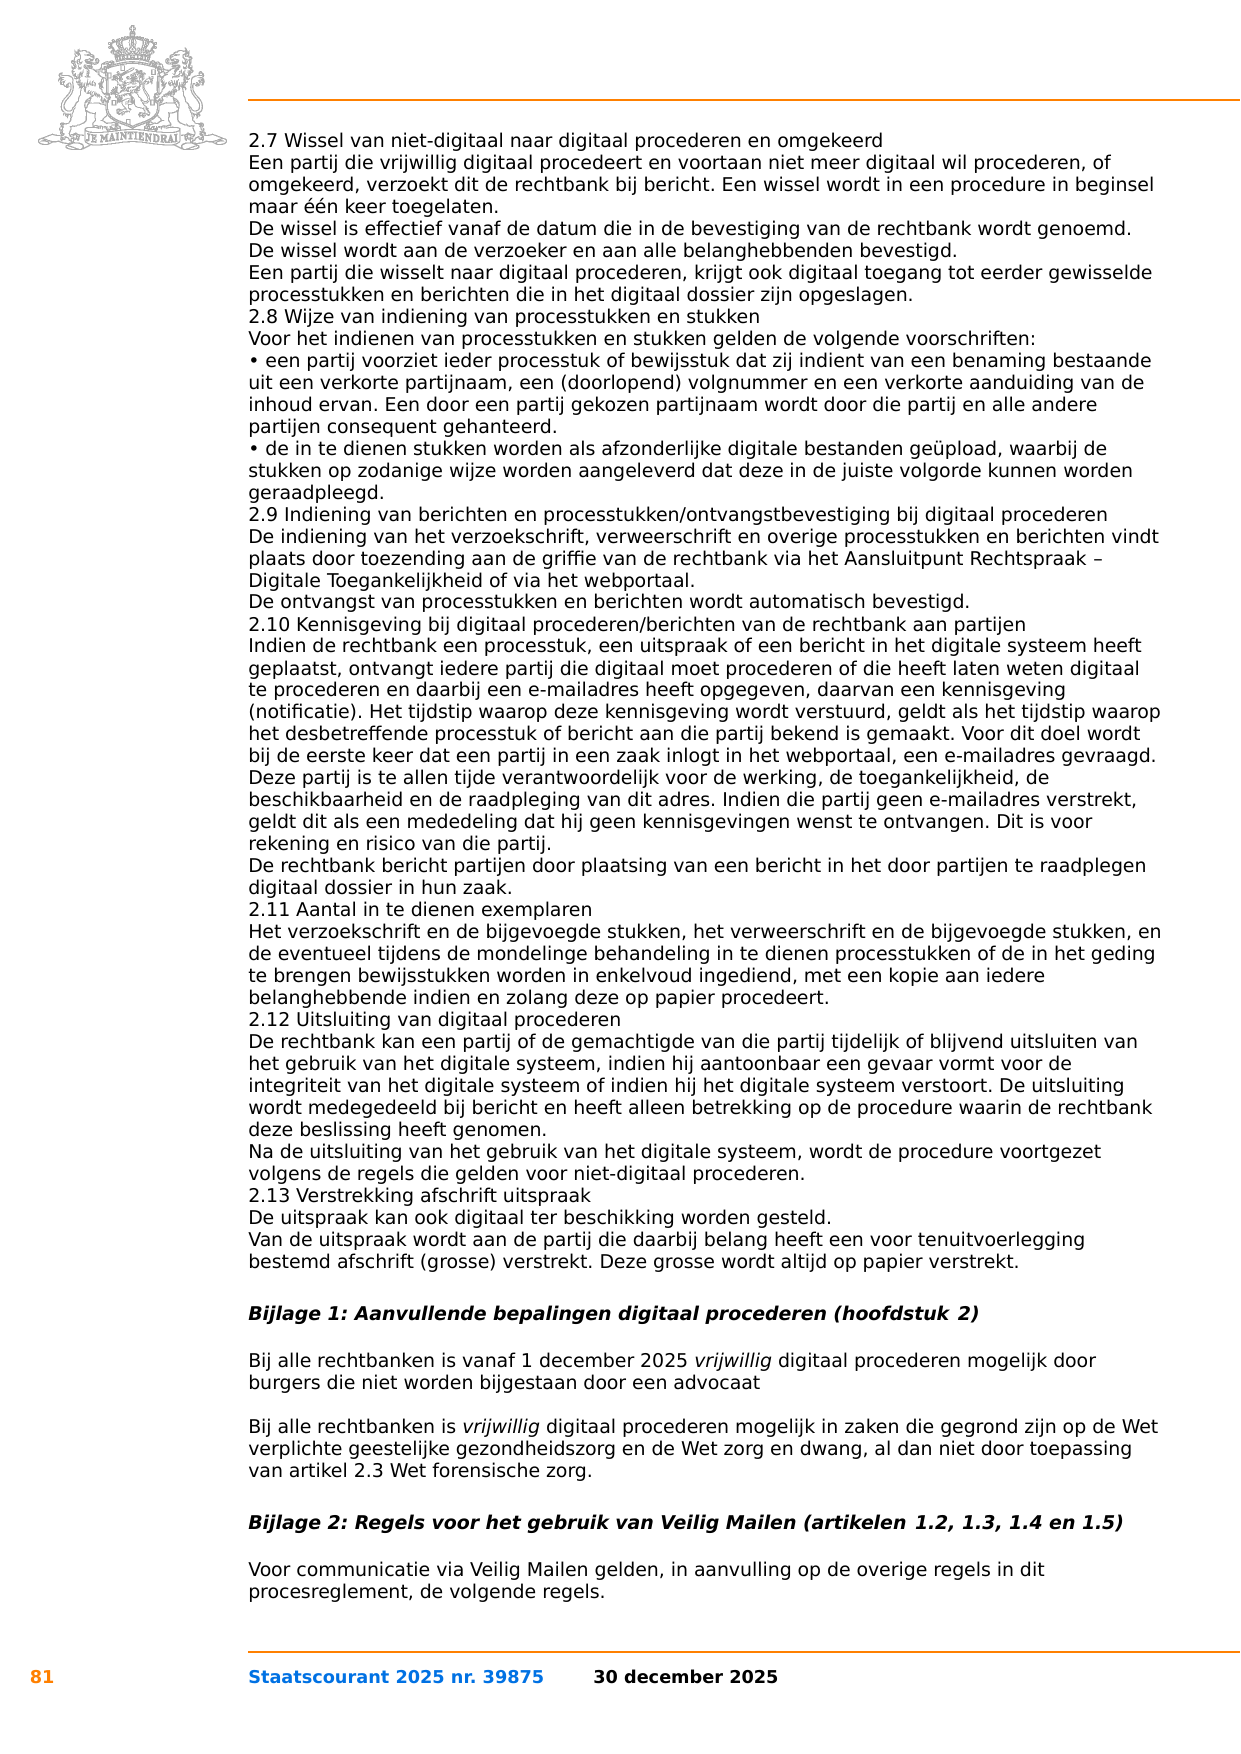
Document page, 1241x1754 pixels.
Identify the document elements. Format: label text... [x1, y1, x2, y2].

text Van de uitspraak wordt aan de partij die daarbij belang heeft een voor tenuitvoerlegging bestemd afschrift (grosse) verstrekt. Deze grosse wordt altijd op papier verstrekt. [248, 1229, 1163, 1273]
text • de in te dienen stukken worden als afzonderlijke digitale bestanden geüpload, waarbij de stukken op zodanige wijze worden aangeleverd dat deze in de juiste volgorde kunnen worden geraadpleegd. [248, 438, 1163, 503]
subtitle Bijlage 2: Regels voor het gebruik van Veilig Mailen (artikelen 1.2, 1.3, 1.4 en 1.5) [248, 1512, 1163, 1533]
text 2.9 Indiening van berichten en processtukken/ontvangstbevestiging bij digitaal procederen [248, 503, 1163, 526]
text Het verzoekschrift en de bijgevoegde stukken, het verweerschrift en de bijgevoegde stukken, en de eventueel tijdens de mondelinge behandeling in te dienen processtukken of de in het geding te brengen bewijsstukken worden in enkelvoud ingediend, met een kopie aan iedere belanghebbende indien en zolang deze op papier procedeert. [248, 921, 1163, 1009]
text 2.12 Uitsluiting van digitaal procederen [248, 1009, 1163, 1031]
text De uitspraak kan ook digitaal ter beschikking worden gesteld. [248, 1207, 1163, 1229]
text De rechtbank bericht partijen door plaatsing van een bericht in het door partijen te raadplegen digitaal dossier in hun zaak. [248, 855, 1163, 899]
text • een partij voorziet ieder processtuk of bewijsstuk dat zij indient van een benaming bestaande uit een verkorte partijnaam, een (doorlopend) volgnummer en een verkorte aanduiding van de inhoud ervan. Een door een partij gekozen partijnaam wordt door die partij en alle andere partijen consequent gehanteerd. [248, 350, 1163, 438]
text Een partij die vrijwillig digitaal procedeert en voortaan niet meer digitaal wil procederen, of omgekeerd, verzoekt dit de rechtbank bij bericht. Een wissel wordt in een procedure in beginsel maar één keer toegelaten. [248, 152, 1163, 218]
subtitle Bijlage 1: Aanvullende bepalingen digitaal procederen (hoofdstuk 2) [248, 1303, 1163, 1325]
text Na de uitsluiting van het gebruik van het digitale systeem, wordt de procedure voortgezet volgens de regels die gelden voor niet-digitaal procederen. [248, 1141, 1163, 1185]
picture [38, 25, 227, 150]
text 2.13 Verstrekking afschrift uitspraak [248, 1185, 1163, 1207]
text 2.10 Kennisgeving bij digitaal procederen/berichten van de rechtbank aan partijen [248, 613, 1163, 635]
text 2.7 Wissel van niet-digitaal naar digitaal procederen en omgekeerd [248, 130, 1163, 152]
text Bij alle rechtbanken is vrijwillig digitaal procederen mogelijk in zaken die gegrond zijn op de Wet verplichte geestelijke gezondheidszorg en de Wet zorg en dwang, al dan niet door toepassing van artikel 2.3 Wet forensische zorg. [248, 1416, 1163, 1482]
text Indien de rechtbank een processtuk, een uitspraak of een bericht in het digitale systeem heeft geplaatst, ontvangt iedere partij die digitaal moet procederen of die heeft laten weten digitaal te procederen en daarbij een e-mailadres heeft opgegeven, daarvan een kennisgeving (notificatie). Het tijdstip waarop deze kennisgeving wordt verstuurd, geldt als het tijdstip waarop het desbetreffende processtuk of bericht aan die partij bekend is gemaakt. Voor dit doel wordt bij de eerste keer dat een partij in een zaak inlogt in het webportaal, een e-mailadres gevraagd. Deze partij is te allen tijde verantwoordelijk voor de werking, de toegankelijkheid, de beschikbaarheid en de raadpleging van dit adres. Indien die partij geen e-mailadres verstrekt, geldt dit als een mededeling dat hij geen kennisgevingen wenst te ontvangen. Dit is voor rekening en risico van die partij. [248, 635, 1163, 855]
text Voor het indienen van processtukken en stukken gelden de volgende voorschriften: [248, 328, 1163, 350]
text Een partij die wisselt naar digitaal procederen, krijgt ook digitaal toegang tot eerder gewisselde processtukken en berichten die in het digitaal dossier zijn opgeslagen. [248, 262, 1163, 306]
text De rechtbank kan een partij of de gemachtigde van die partij tijdelijk of blijvend uitsluiten van het gebruik van het digitale systeem, indien hij aantoonbaar een gevaar vormt voor de integriteit van het digitale systeem of indien hij het digitale systeem verstoort. De uitsluiting wordt medegedeeld bij bericht en heeft alleen betrekking op de procedure waarin de rechtbank deze beslissing heeft genomen. [248, 1031, 1163, 1141]
text Bij alle rechtbanken is vanaf 1 december 2025 vrijwillig digitaal procederen mogelijk door burgers die niet worden bijgestaan door een advocaat [248, 1350, 1163, 1394]
text De indiening van het verzoekschrift, verweerschrift en overige processtukken en berichten vindt plaats door toezending aan de griffie van de rechtbank via het Aansluitpunt Rechtspraak – Digitale Toegankelijkheid of via het webportaal. [248, 526, 1163, 591]
text De wissel is effectief vanaf de datum die in de bevestiging van de rechtbank wordt genoemd. De wissel wordt aan de verzoeker en aan alle belanghebbenden bevestigd. [248, 218, 1163, 262]
text 2.8 Wijze van indiening van processtukken en stukken [248, 306, 1163, 328]
text 2.11 Aantal in te dienen exemplaren [248, 899, 1163, 921]
text Voor communicatie via Veilig Mailen gelden, in aanvulling op de overige regels in dit procesreglement, de volgende regels. [248, 1558, 1163, 1602]
text De ontvangst van processtukken en berichten wordt automatisch bevestigd. [248, 591, 1163, 613]
